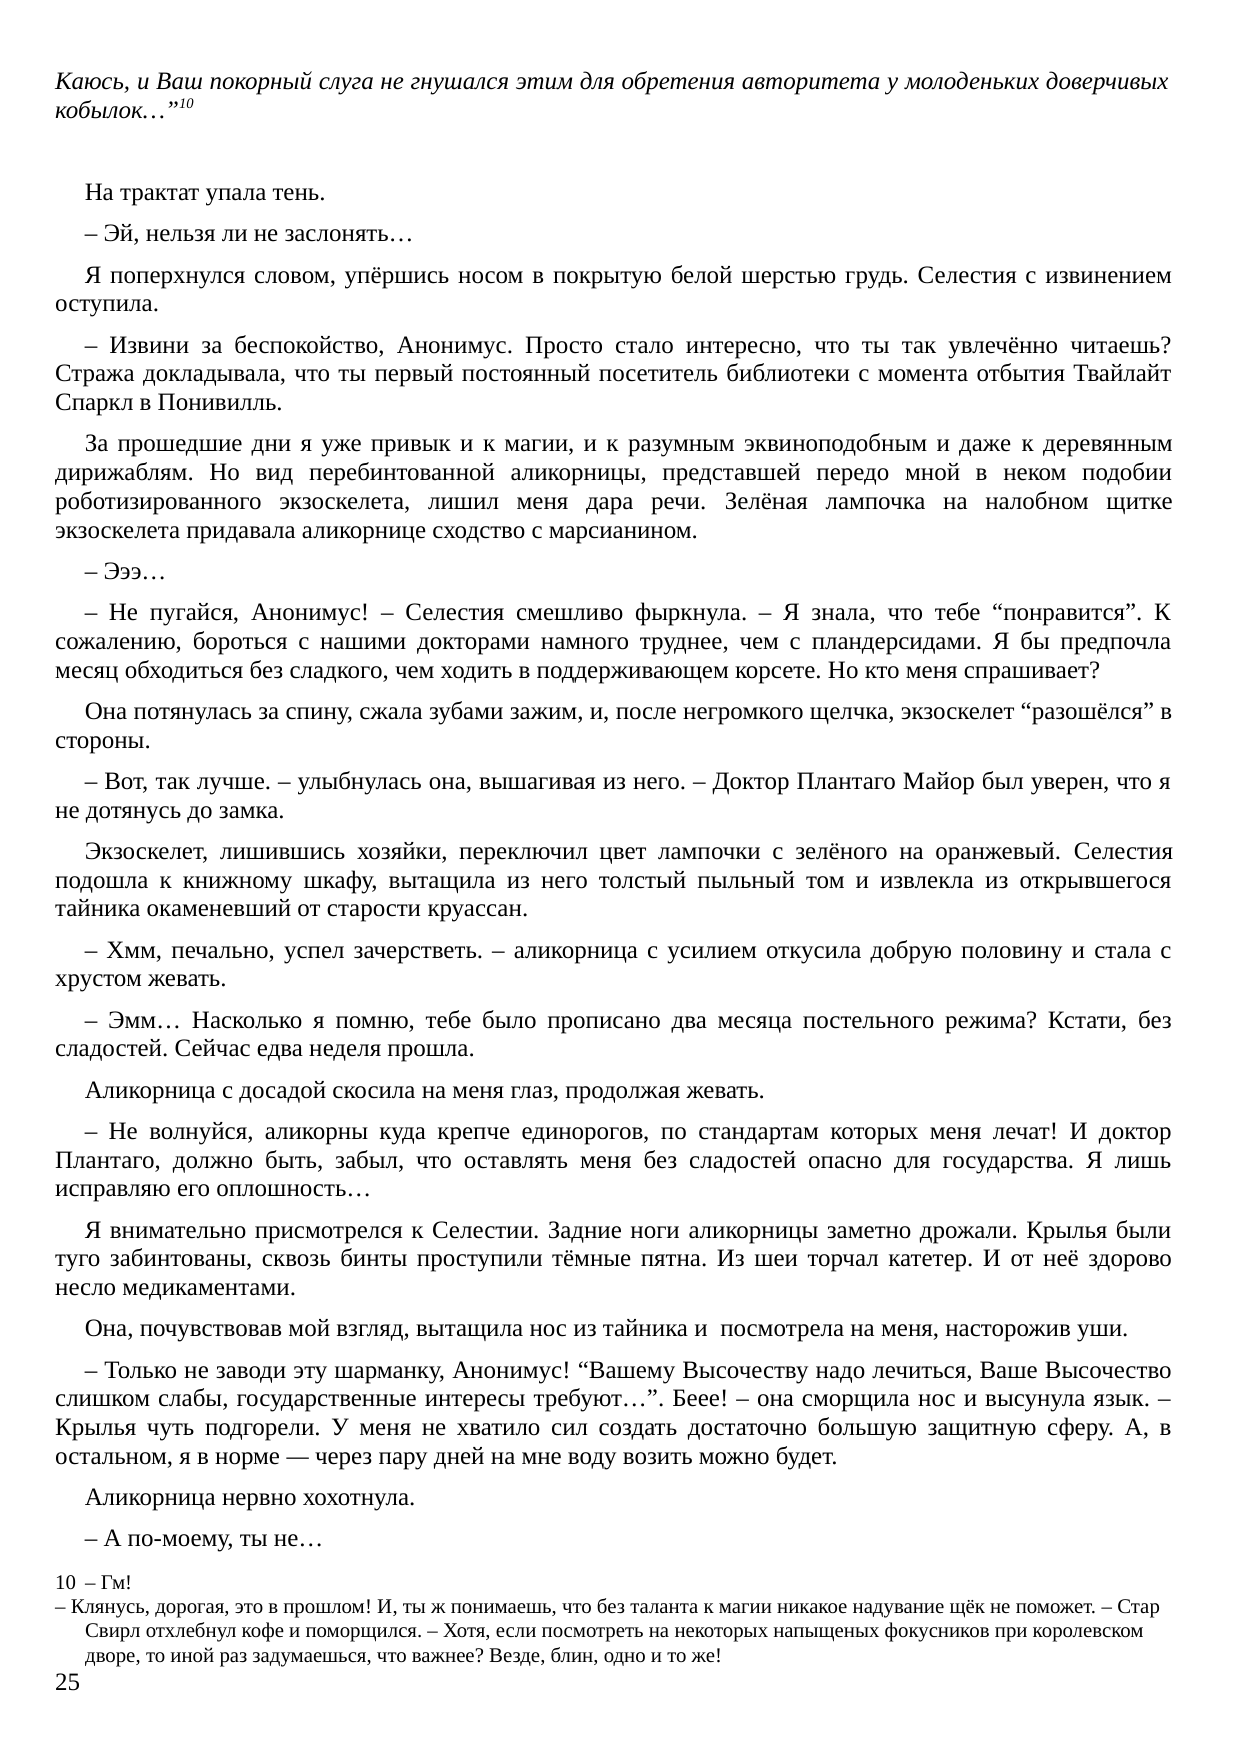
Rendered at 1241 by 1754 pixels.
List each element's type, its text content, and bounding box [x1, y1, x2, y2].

text – Эй, нельзя ли не заслонять… [55, 218, 1173, 247]
text – Клянусь, дорогая, это в прошлом! И, ты ж понимаешь, что без таланта к магии никакое надувание щёк не поможет. – Стар Свирл отхлебнул кофе и поморщился. – Хотя, если посмотреть на некоторых напыщеных фокусников при королевском дворе, то иной раз задумаешься, что важнее? Везде, блин, одно и то же! [55, 1594, 1173, 1667]
text – А по-моему, ты не… [55, 1523, 1173, 1552]
text – Хмм, печально, успел зачерстветь. – аликорница с усилием откусила добрую половину и стала с хрустом жевать. [55, 935, 1173, 992]
text Экзоскелет, лишившись хозяйки, переключил цвет лампочки с зелёного на оранжевый. Селестия подошла к книжному шкафу, вытащила из него толстый пыльный том и извлекла из открывшегося тайника окаменевший от старости круассан. [55, 836, 1173, 922]
text – Не волнуйся, аликорны куда крепче единорогов, по стандартам которых меня лечат! И доктор Плантаго, должно быть, забыл, что оставлять меня без сладостей опасно для государства. Я лишь исправляю его оплошность… [55, 1116, 1173, 1202]
text – Эмм… Насколько я помню, тебе было прописано два месяца постельного режима? Кстати, без сладостей. Сейчас едва неделя прошла. [55, 1005, 1173, 1062]
text – Эээ… [55, 556, 1173, 585]
text – Не пугайся, Анонимус! – Селестия смешливо фыркнула. – Я знала, что тебе “понравится”. К сожалению, бороться с нашими докторами намного труднее, чем с пландерсидами. Я бы предпочла месяц обходиться без сладкого, чем ходить в поддерживающем корсете. Но кто меня спрашивает? [55, 597, 1173, 683]
text За прошедшие дни я уже привык и к магии, и к разумным эквиноподобным и даже к деревянным дирижаблям. Но вид перебинтованной аликорницы, представшей передо мной в неком подобии роботизированного экзоскелета, лишил меня дара речи. Зелёная лампочка на налобном щитке экзоскелета придавала аликорнице сходство с марсианином. [55, 428, 1173, 543]
text Она, почувствовав мой взгляд, вытащила нос из тайника и посмотрела на меня, насторожив уши. [55, 1313, 1173, 1342]
text – Извини за беспокойство, Анонимус. Просто стало интересно, что ты так увлечённо читаешь? Стража докладывала, что ты первый постоянный посетитель библиотеки с момента отбытия Твайлайт Спаркл в Понивилль. [55, 330, 1173, 416]
text Она потянулась за спину, сжала зубами зажим, и, после негромкого щелчка, экзоскелет “разошёлся” в стороны. [55, 696, 1173, 753]
text На трактат упала тень. [55, 177, 1173, 206]
text – Вот, так лучше. – улыбнулась она, вышагивая из него. – Доктор Плантаго Майор был уверен, что я не дотянусь до замка. [55, 766, 1173, 823]
text Аликорница с досадой скосила на меня глаз, продолжая жевать. [55, 1075, 1173, 1103]
text Я поперхнулся словом, упёршись носом в покрытую белой шерстью грудь. Селестия с извинением оступила. [55, 260, 1173, 317]
text Каюсь, и Ваш покорный слуга не гнушался этим для обретения авторитета у молоденьких доверчивых кобылок…” [55, 66, 1173, 123]
text – Только не заводи эту шарманку, Анонимус! “Вашему Высочеству надо лечиться, Ваше Высочество слишком слабы, государственные интересы требуют…”. Беее! – она сморщила нос и высунула язык. – Крылья чуть подгорели. У меня не хватило сил создать достаточно большую защитную сферу. А, в остальном, я в норме — через пару дней на мне воду возить можно будет. [55, 1355, 1173, 1470]
text Я внимательно присмотрелся к Селестии. Задние ноги аликорницы заметно дрожали. Крылья были туго забинтованы, сквозь бинты проступили тёмные пятна. Из шеи торчал катетер. И от неё здорово несло медикаментами. [55, 1215, 1173, 1301]
text Аликорница нервно хохотнула. [55, 1482, 1173, 1511]
text – Гм! [55, 1570, 1173, 1594]
